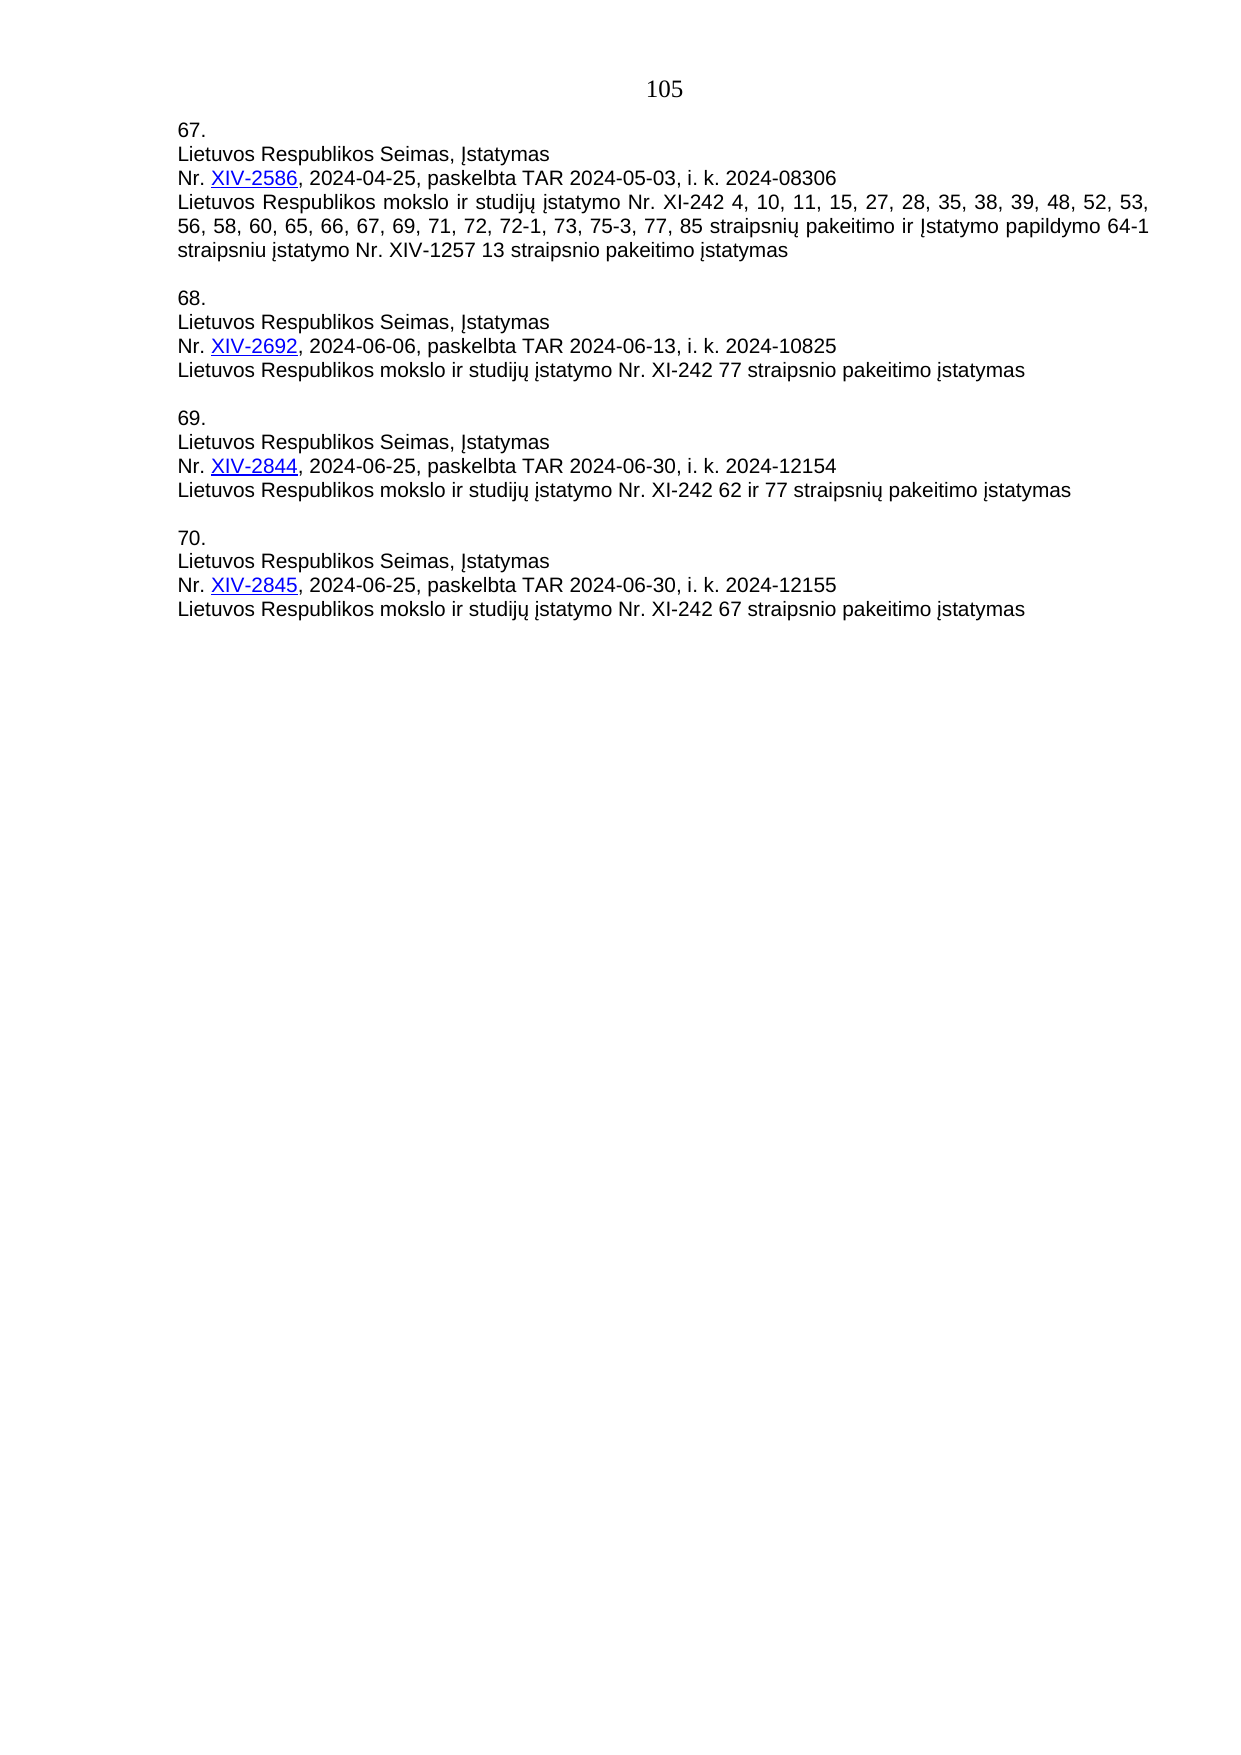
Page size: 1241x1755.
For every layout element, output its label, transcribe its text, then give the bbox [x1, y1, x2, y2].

text Lietuvos Respublikos mokslo ir studijų įstatymo Nr. XI-242 4, 10, 11, 15, 27, 28, 35, 38, 39, 48, 52, 53, 56, 58, 60, 65, 66, 67, 69, 71, 72, 72-1, 73, 75-3, 77, 85 straipsnių pakeitimo ir Įstatymo papildymo 64-1 straipsniu įstatymo Nr. XIV-1257 13 straipsnio pakeitimo įstatymas [177, 190, 1152, 262]
text Lietuvos Respublikos mokslo ir studijų įstatymo Nr. XI-242 62 ir 77 straipsnių pakeitimo įstatymas [177, 477, 1152, 501]
text Nr. XIV-2586, 2024-04-25, paskelbta TAR 2024-05-03, i. k. 2024-08306 [177, 166, 1152, 190]
text 67. [177, 118, 1152, 142]
text Lietuvos Respublikos Seimas, Įstatymas [177, 142, 1152, 166]
text Lietuvos Respublikos Seimas, Įstatymas [177, 310, 1152, 334]
text Lietuvos Respublikos mokslo ir studijų įstatymo Nr. XI-242 77 straipsnio pakeitimo įstatymas [177, 358, 1152, 382]
text Lietuvos Respublikos mokslo ir studijų įstatymo Nr. XI-242 67 straipsnio pakeitimo įstatymas [177, 597, 1152, 621]
text Nr. XIV-2692, 2024-06-06, paskelbta TAR 2024-06-13, i. k. 2024-10825 [177, 334, 1152, 358]
text Lietuvos Respublikos Seimas, Įstatymas [177, 429, 1152, 453]
text 68. [177, 286, 1152, 310]
text Lietuvos Respublikos Seimas, Įstatymas [177, 549, 1152, 573]
text Nr. XIV-2844, 2024-06-25, paskelbta TAR 2024-06-30, i. k. 2024-12154 [177, 453, 1152, 477]
text Nr. XIV-2845, 2024-06-25, paskelbta TAR 2024-06-30, i. k. 2024-12155 [177, 573, 1152, 597]
text 70. [177, 525, 1152, 549]
text 69. [177, 406, 1152, 429]
